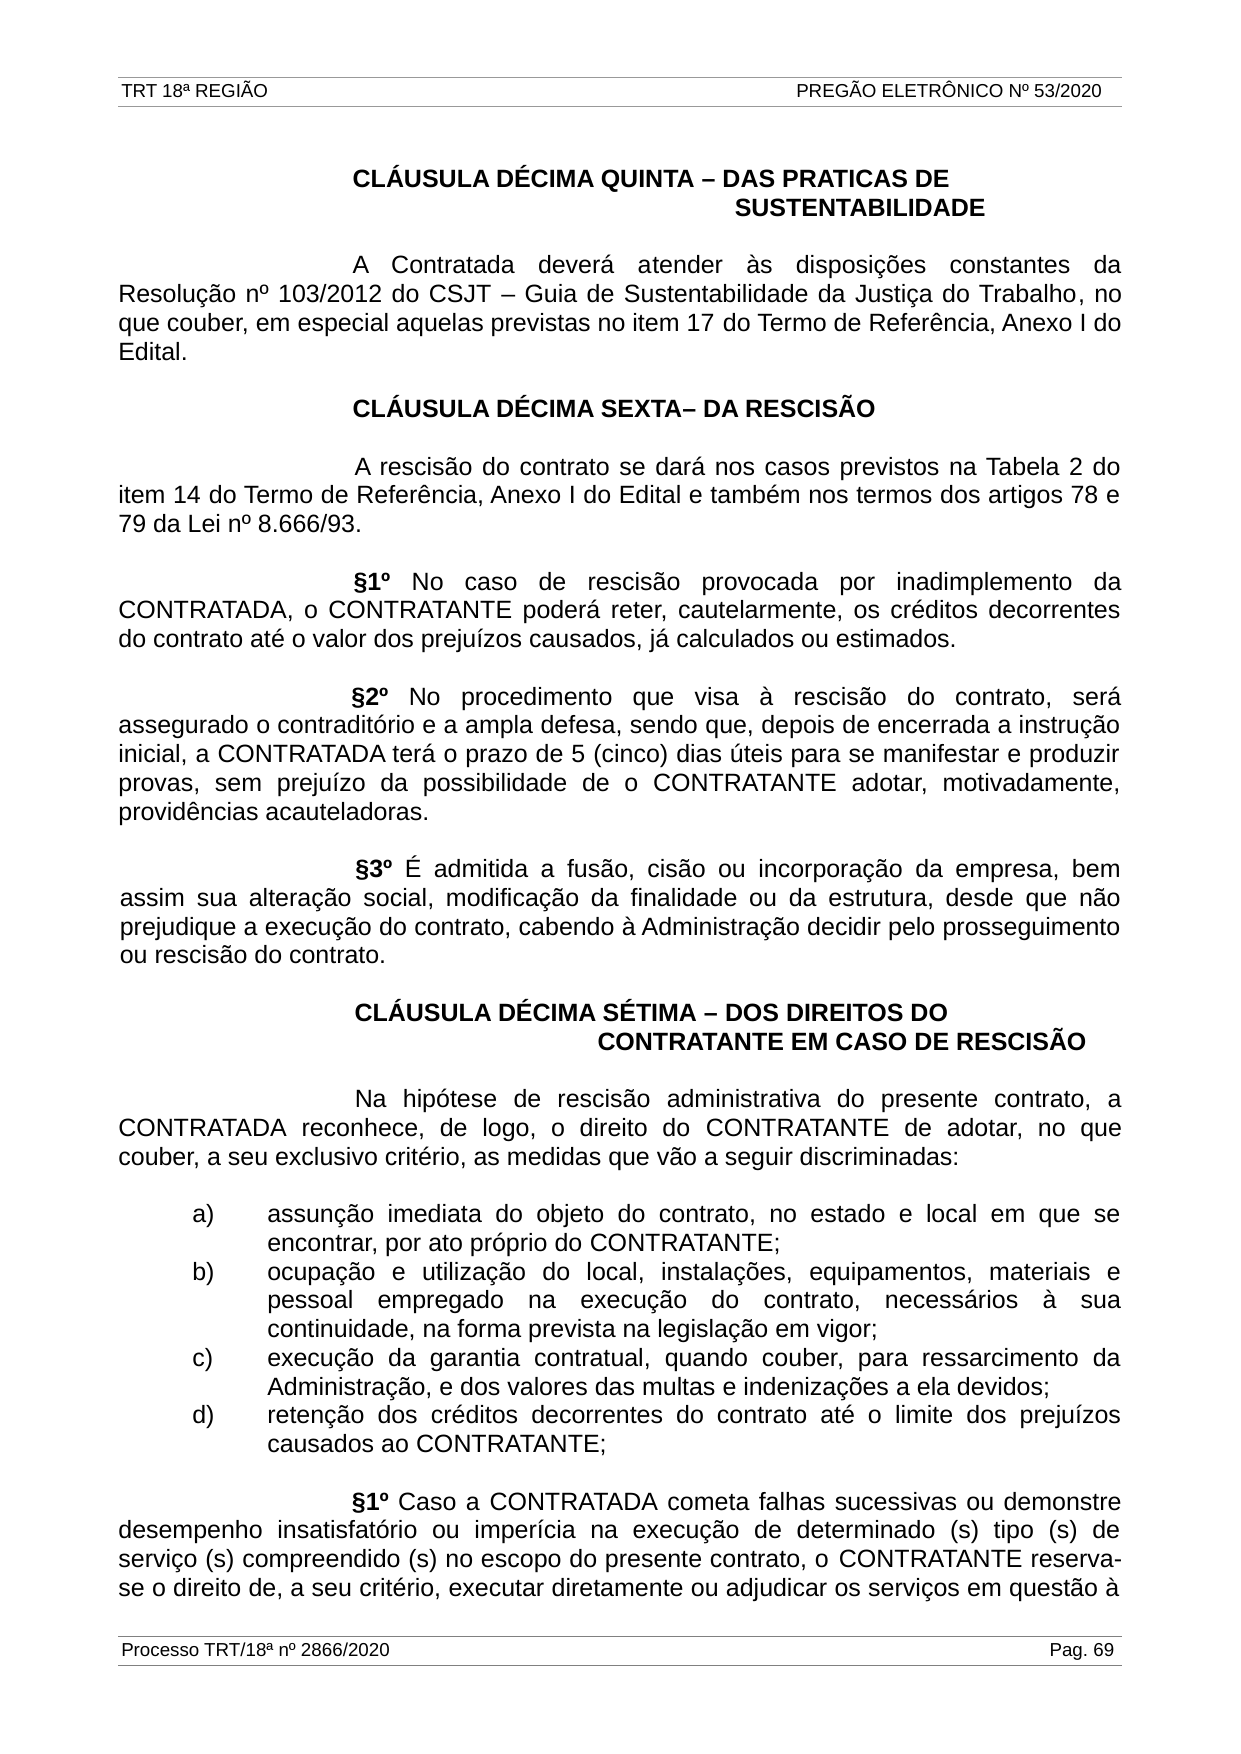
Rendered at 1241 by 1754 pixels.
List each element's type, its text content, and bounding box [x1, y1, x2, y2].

text §2º No procedimento que visa à rescisão do contrato, será assegurado o contraditório e a ampla defesa, sendo que, depois de encerrada a instrução inicial, a CONTRATADA terá o prazo de 5 (cinco) dias úteis para se manifestar e produzir provas, sem prejuízo da possibilidade de o CONTRATANTE adotar, motivadamente, providências acauteladoras. [118, 682, 1122, 826]
list retenção dos créditos decorrentes do contrato até o limite dos prejuízos causados ao CONTRATANTE; [192, 1401, 1122, 1458]
text §1º Caso a CONTRATADA cometa falhas sucessivas ou demonstre desempenho insatisfatório ou imperícia na execução de determinado (s) tipo (s) de serviço (s) compreendido (s) no escopo do presente contrato, o CONTRATANTE reserva-se o direito de, a seu critério, executar diretamente ou adjudicar os serviços em questão à [118, 1487, 1122, 1602]
text SUSTENTABILIDADE [118, 193, 1122, 222]
list execução da garantia contratual, quando couber, para ressarcimento da Administração, e dos valores das multas e indenizações a ela devidos; [192, 1343, 1122, 1401]
text Na hipótese de rescisão administrativa do presente contrato, a CONTRATADA reconhece, de logo, o direito do CONTRATANTE de adotar, no que couber, a seu exclusivo critério, as medidas que vão a seguir discriminadas: [118, 1084, 1122, 1171]
list assunção imediata do objeto do contrato, no estado e local em que se encontrar, por ato próprio do CONTRATANTE; [192, 1199, 1122, 1257]
text §3º É admitida a fusão, cisão ou incorporação da empresa, bem assim sua alteração social, modificação da finalidade ou da estrutura, desde que não prejudique a execução do contrato, cabendo à Administração decidir pelo prosseguimento ou rescisão do contrato. [119, 854, 1122, 969]
list ocupação e utilização do local, instalações, equipamentos, materiais e pessoal empregado na execução do contrato, necessários à sua continuidade, na forma prevista na legislação em vigor; [192, 1257, 1122, 1343]
text CLÁUSULA DÉCIMA QUINTA – DAS PRATICAS DE [118, 164, 1122, 193]
text CLÁUSULA DÉCIMA SÉTIMA – DOS DIREITOS DO [354, 998, 1122, 1027]
text A rescisão do contrato se dará nos casos previstos na Tabela 2 do item 14 do Termo de Referência, Anexo I do Edital e também nos termos dos artigos 78 e 79 da Lei nº 8.666/93. [118, 452, 1122, 538]
text CLÁUSULA DÉCIMA SEXTA– DA RESCISÃO [118, 394, 1122, 423]
text A Contratada deverá atender às disposições constantes da Resolução nº 103/2012 do CSJT – Guia de Sustentabilidade da Justiça do Trabalho, no que couber, em especial aquelas previstas no item 17 do Termo de Referência, Anexo I do Edital. [118, 251, 1122, 366]
text §1º No caso de rescisão provocada por inadimplemento da CONTRATADA, o CONTRATANTE poderá reter, cautelarmente, os créditos decorrentes do contrato até o valor dos prejuízos causados, já calculados ou estimados. [118, 567, 1122, 653]
text CONTRATANTE EM CASO DE RESCISÃO [354, 1027, 1122, 1056]
